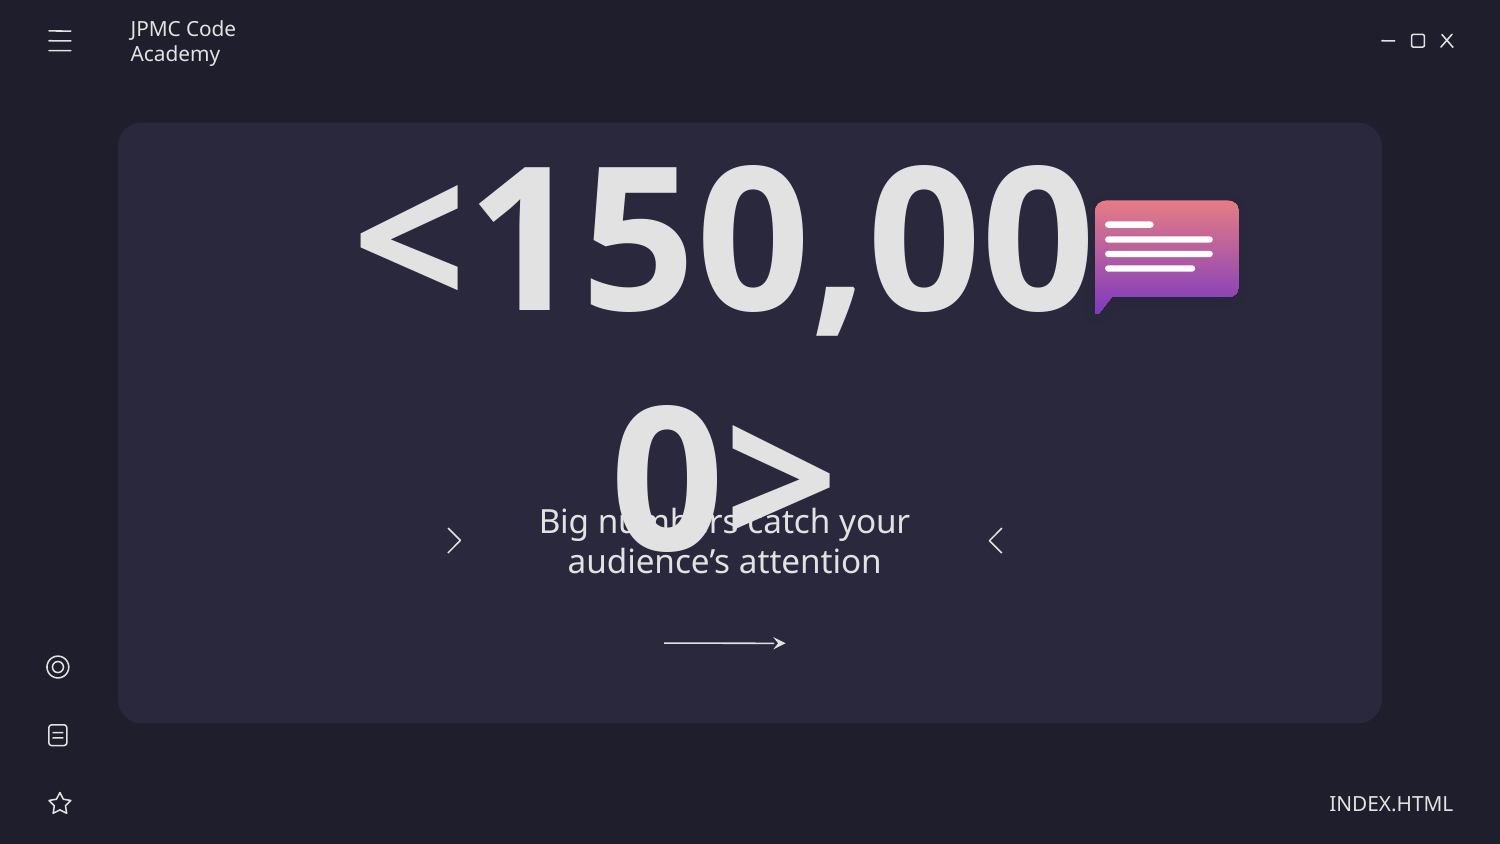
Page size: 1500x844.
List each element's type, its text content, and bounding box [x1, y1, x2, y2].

subtitle INDEX.HTML [1278, 780, 1453, 826]
subtitle Big numbers catch your audience’s attention [485, 491, 965, 590]
title [283, 228, 1167, 474]
subtitle JPMC Code Academy [130, 18, 306, 64]
text_box [1095, 200, 1240, 314]
